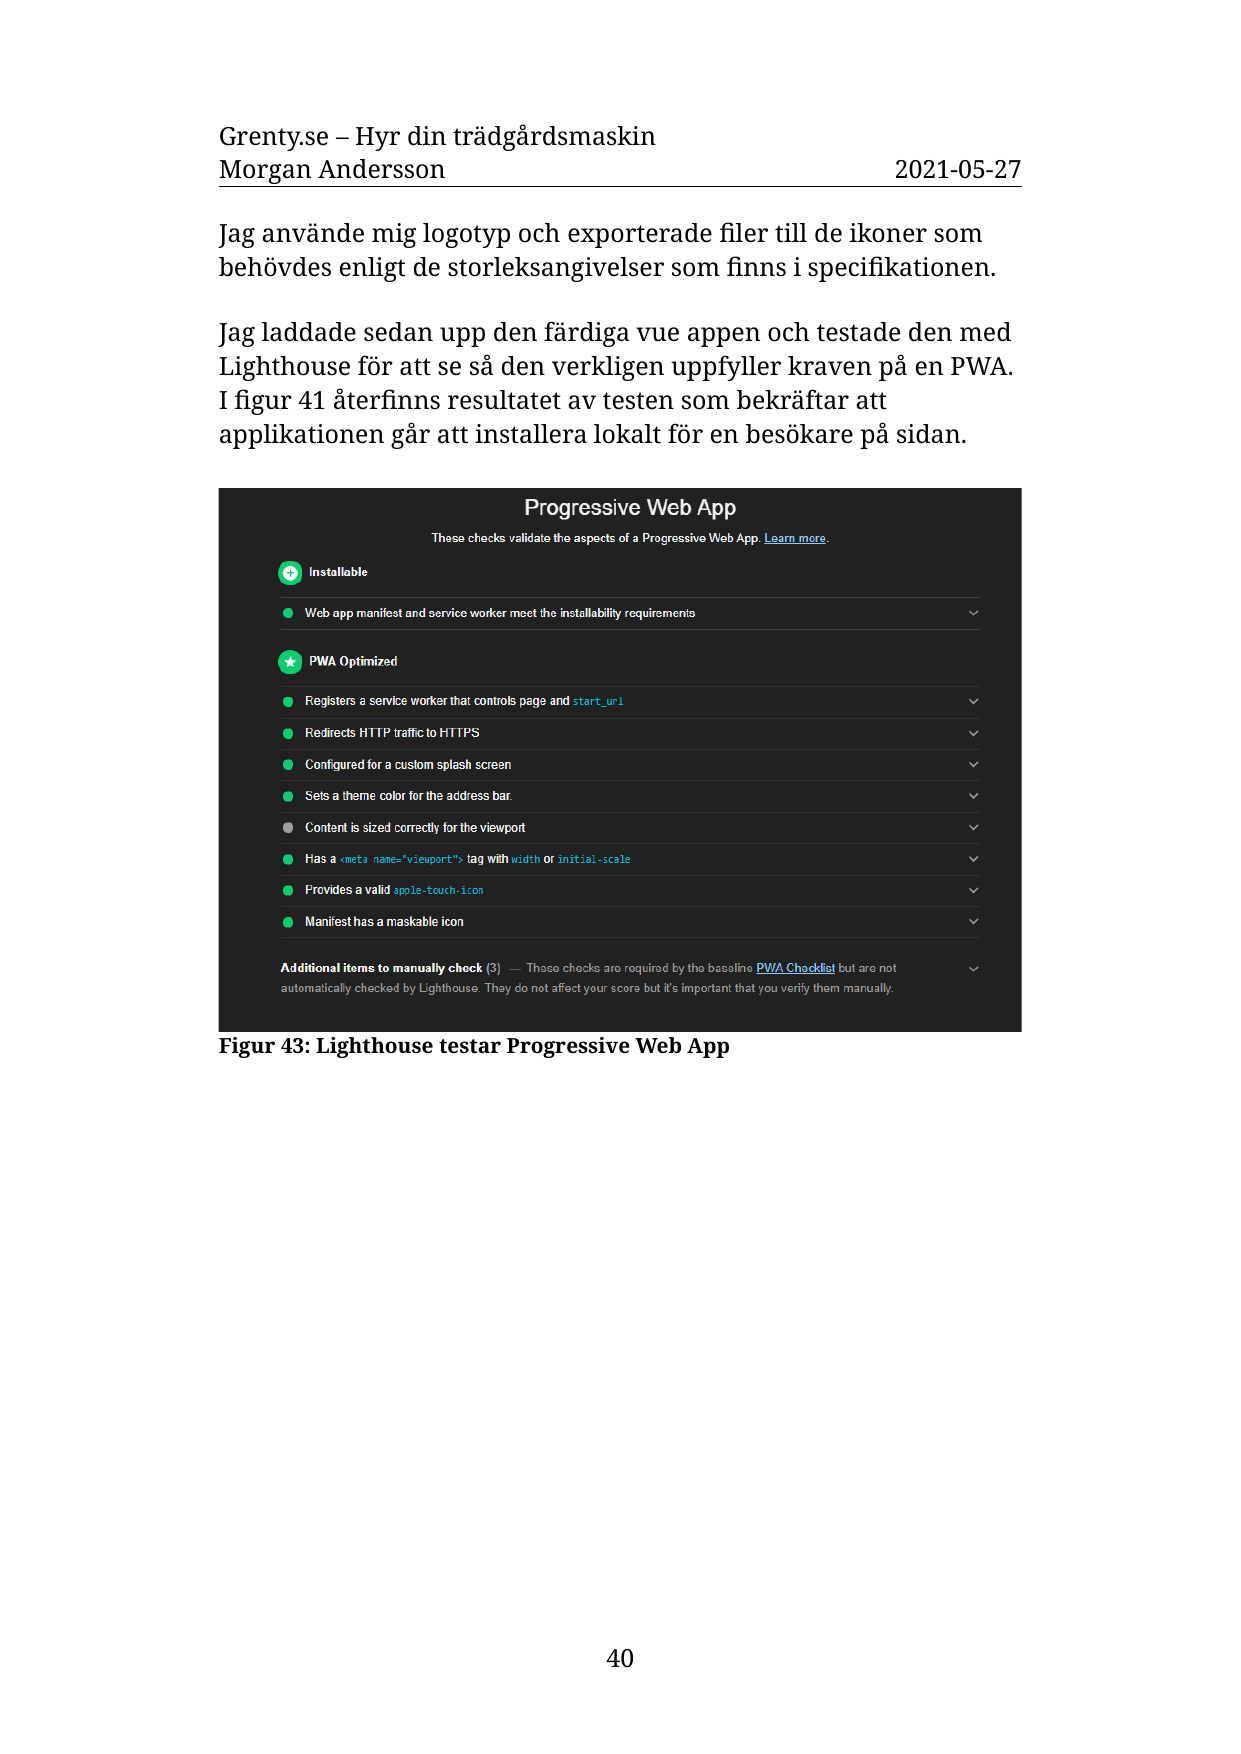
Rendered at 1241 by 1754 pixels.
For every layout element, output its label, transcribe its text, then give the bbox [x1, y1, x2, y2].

picture [218, 488, 1022, 1032]
text Figur 43: Lighthouse testar Progressive Web App [218, 1032, 1022, 1060]
text Jag laddade sedan upp den färdiga vue appen och testade den med Lighthouse för att se så den verkligen uppfyller kraven på en PWA. I figur 41 återfinns resultatet av testen som bekräftar att applikationen går att installera lokalt för en besökare på sidan. [218, 315, 1022, 451]
text Jag använde mig logotyp och exporterade filer till de ikoner som behövdes enligt de storleksangivelser som finns i specifikationen. [218, 216, 1022, 284]
